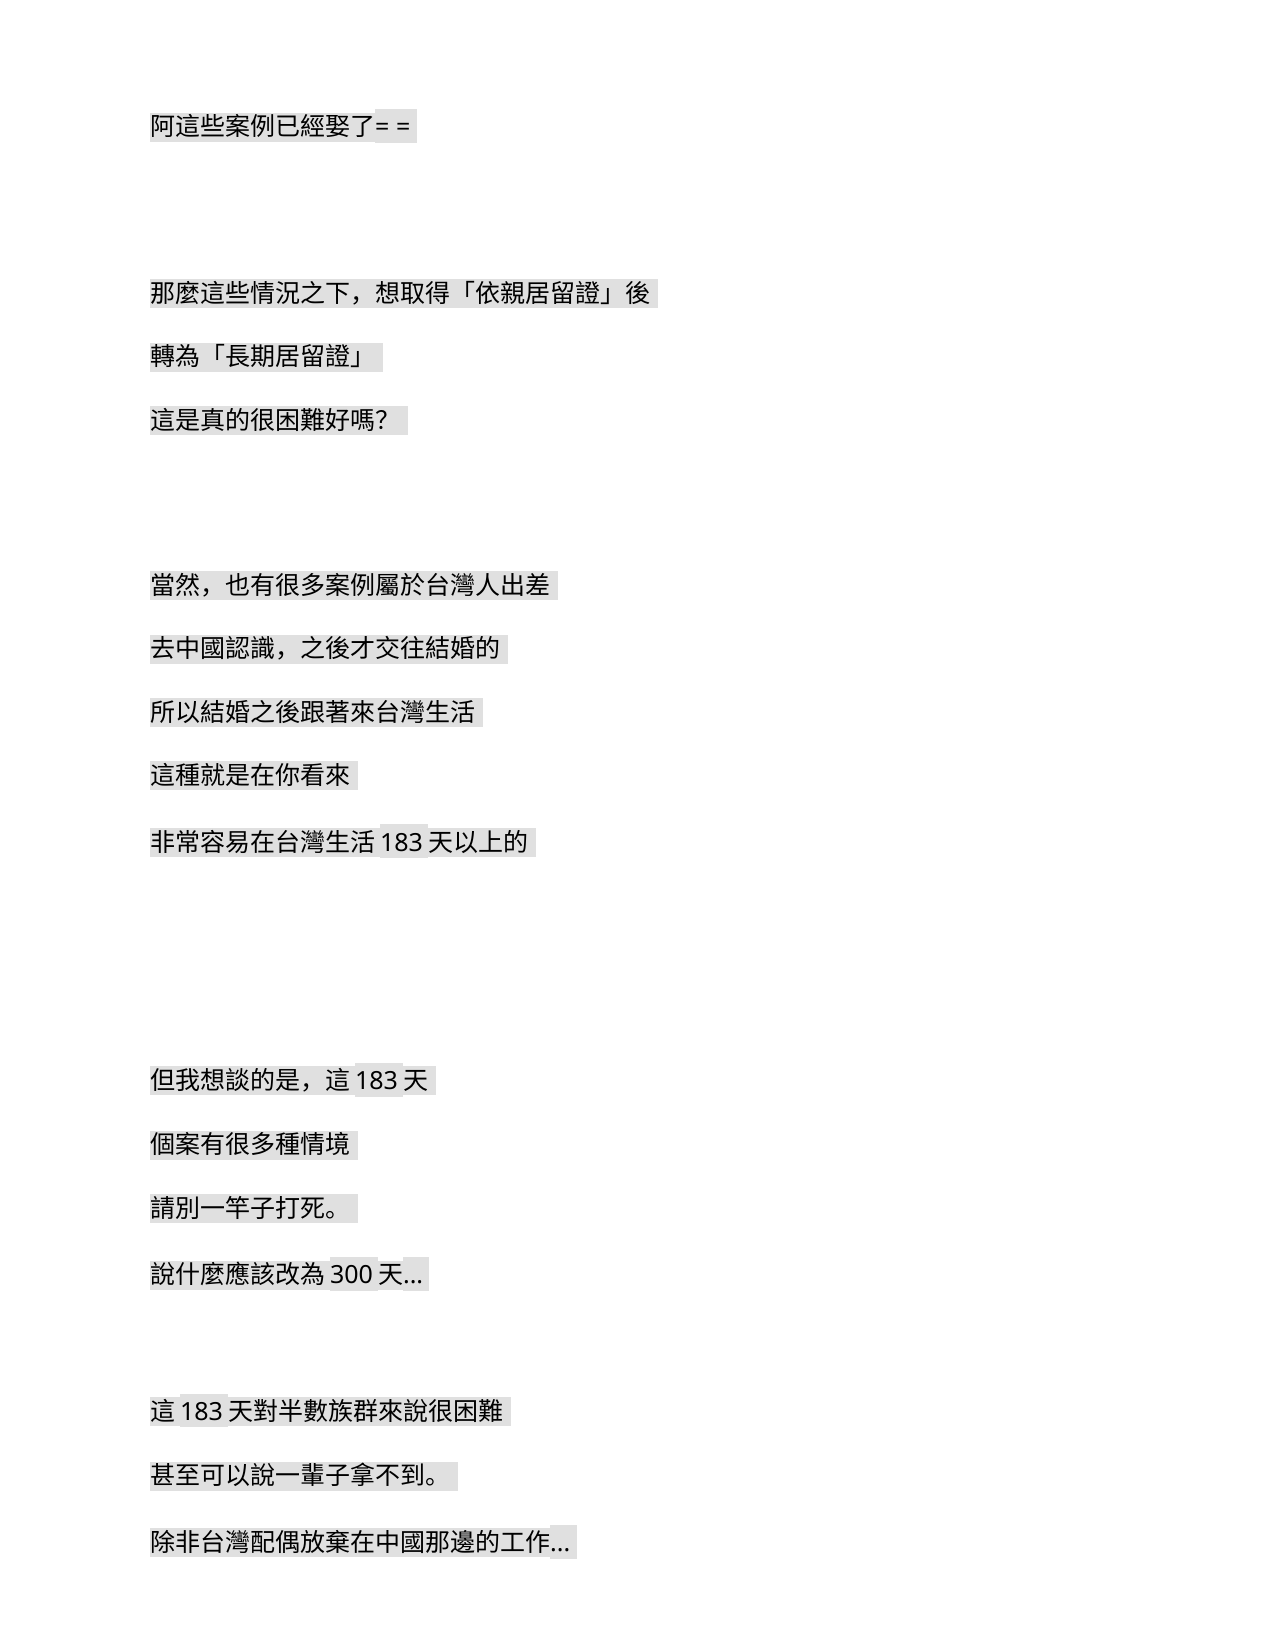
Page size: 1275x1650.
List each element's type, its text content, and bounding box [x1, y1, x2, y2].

text 阿這些案例已經娶了= = 那麼這些情況之下，想取得「依親居留證」後 轉為「長期居留證」 這是真的很困難好嗎？ 當然，也有很多案例屬於台灣人出差 去中國認識，之後才交往結婚的 所以結婚之後跟著來台灣生活 這種就是在你看來 非常容易在台灣生活183天以上的 但我想談的是，這183天 個案有很多種情境 請別一竿子打死。 說什麼應該改為300天... 這183天對半數族群來說很困難 甚至可以說一輩子拿不到。 除非台灣配偶放棄在中國那邊的工作... [150, 75, 1125, 1559]
